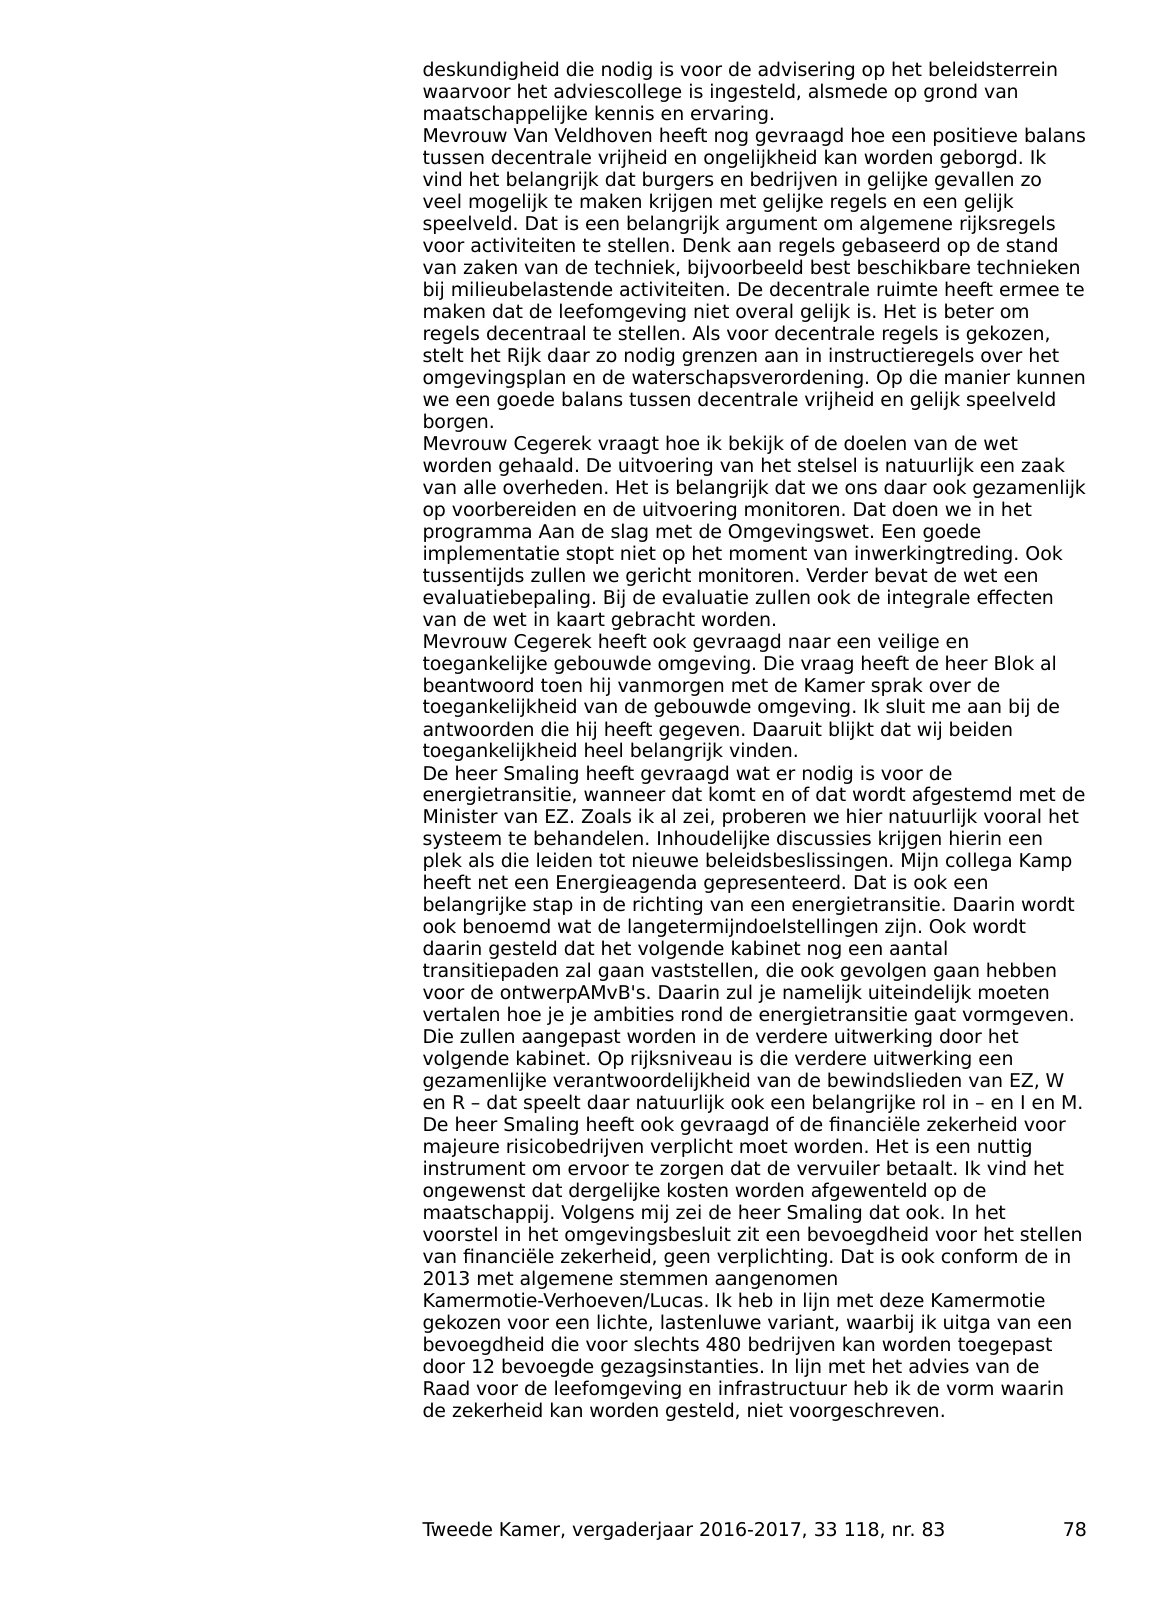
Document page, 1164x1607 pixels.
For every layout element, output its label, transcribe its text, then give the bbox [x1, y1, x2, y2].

text Mevrouw Cegerek vraagt hoe ik bekijk of de doelen van de wet worden gehaald. De uitvoering van het stelsel is natuurlijk een zaak van alle overheden. Het is belangrijk dat we ons daar ook gezamenlijk op voorbereiden en de uitvoering monitoren. Dat doen we in het programma Aan de slag met de Omgevingswet. Een goede implementatie stopt niet op het moment van inwerkingtreding. Ook tussentijds zullen we gericht monitoren. Verder bevat de wet een evaluatiebepaling. Bij de evaluatie zullen ook de integrale effecten van de wet in kaart gebracht worden. [422, 433, 1087, 631]
text deskundigheid die nodig is voor de advisering op het beleidsterrein waarvoor het adviescollege is ingesteld, alsmede op grond van maatschappelijke kennis en ervaring. [422, 59, 1087, 125]
text De heer Smaling heeft gevraagd wat er nodig is voor de energietransitie, wanneer dat komt en of dat wordt afgestemd met de Minister van EZ. Zoals ik al zei, proberen we hier natuurlijk vooral het systeem te behandelen. Inhoudelijke discussies krijgen hierin een plek als die leiden tot nieuwe beleidsbeslissingen. Mijn collega Kamp heeft net een Energieagenda gepresenteerd. Dat is ook een belangrijke stap in de richting van een energietransitie. Daarin wordt ook benoemd wat de langetermijndoelstellingen zijn. Ook wordt daarin gesteld dat het volgende kabinet nog een aantal transitiepaden zal gaan vaststellen, die ook gevolgen gaan hebben voor de ontwerpAMvB's. Daarin zul je namelijk uiteindelijk moeten vertalen hoe je je ambities rond de energietransitie gaat vormgeven. Die zullen aangepast worden in de verdere uitwerking door het volgende kabinet. Op rijksniveau is die verdere uitwerking een gezamenlijke verantwoordelijkheid van de bewindslieden van EZ, W en R – dat speelt daar natuurlijk ook een belangrijke rol in – en I en M. [422, 762, 1087, 1114]
text De heer Smaling heeft ook gevraagd of de financiële zekerheid voor majeure risicobedrijven verplicht moet worden. Het is een nuttig instrument om ervoor te zorgen dat de vervuiler betaalt. Ik vind het ongewenst dat dergelijke kosten worden afgewenteld op de maatschappij. Volgens mij zei de heer Smaling dat ook. In het voorstel in het omgevingsbesluit zit een bevoegdheid voor het stellen van financiële zekerheid, geen verplichting. Dat is ook conform de in 2013 met algemene stemmen aangenomen Kamermotie-Verhoeven/Lucas. Ik heb in lijn met deze Kamermotie gekozen voor een lichte, lastenluwe variant, waarbij ik uitga van een bevoegdheid die voor slechts 480 bedrijven kan worden toegepast door 12 bevoegde gezagsinstanties. In lijn met het advies van de Raad voor de leefomgeving en infrastructuur heb ik de vorm waarin de zekerheid kan worden gesteld, niet voorgeschreven. [422, 1114, 1087, 1422]
text Mevrouw Van Veldhoven heeft nog gevraagd hoe een positieve balans tussen decentrale vrijheid en ongelijkheid kan worden geborgd. Ik vind het belangrijk dat burgers en bedrijven in gelijke gevallen zo veel mogelijk te maken krijgen met gelijke regels en een gelijk speelveld. Dat is een belangrijk argument om algemene rijksregels voor activiteiten te stellen. Denk aan regels gebaseerd op de stand van zaken van de techniek, bijvoorbeeld best beschikbare technieken bij milieubelastende activiteiten. De decentrale ruimte heeft ermee te maken dat de leefomgeving niet overal gelijk is. Het is beter om regels decentraal te stellen. Als voor decentrale regels is gekozen, stelt het Rijk daar zo nodig grenzen aan in instructieregels over het omgevingsplan en de waterschapsverordening. Op die manier kunnen we een goede balans tussen decentrale vrijheid en gelijk speelveld borgen. [422, 125, 1087, 433]
text Mevrouw Cegerek heeft ook gevraagd naar een veilige en toegankelijke gebouwde omgeving. Die vraag heeft de heer Blok al beantwoord toen hij vanmorgen met de Kamer sprak over de toegankelijkheid van de gebouwde omgeving. Ik sluit me aan bij de antwoorden die hij heeft gegeven. Daaruit blijkt dat wij beiden toegankelijkheid heel belangrijk vinden. [422, 631, 1087, 762]
